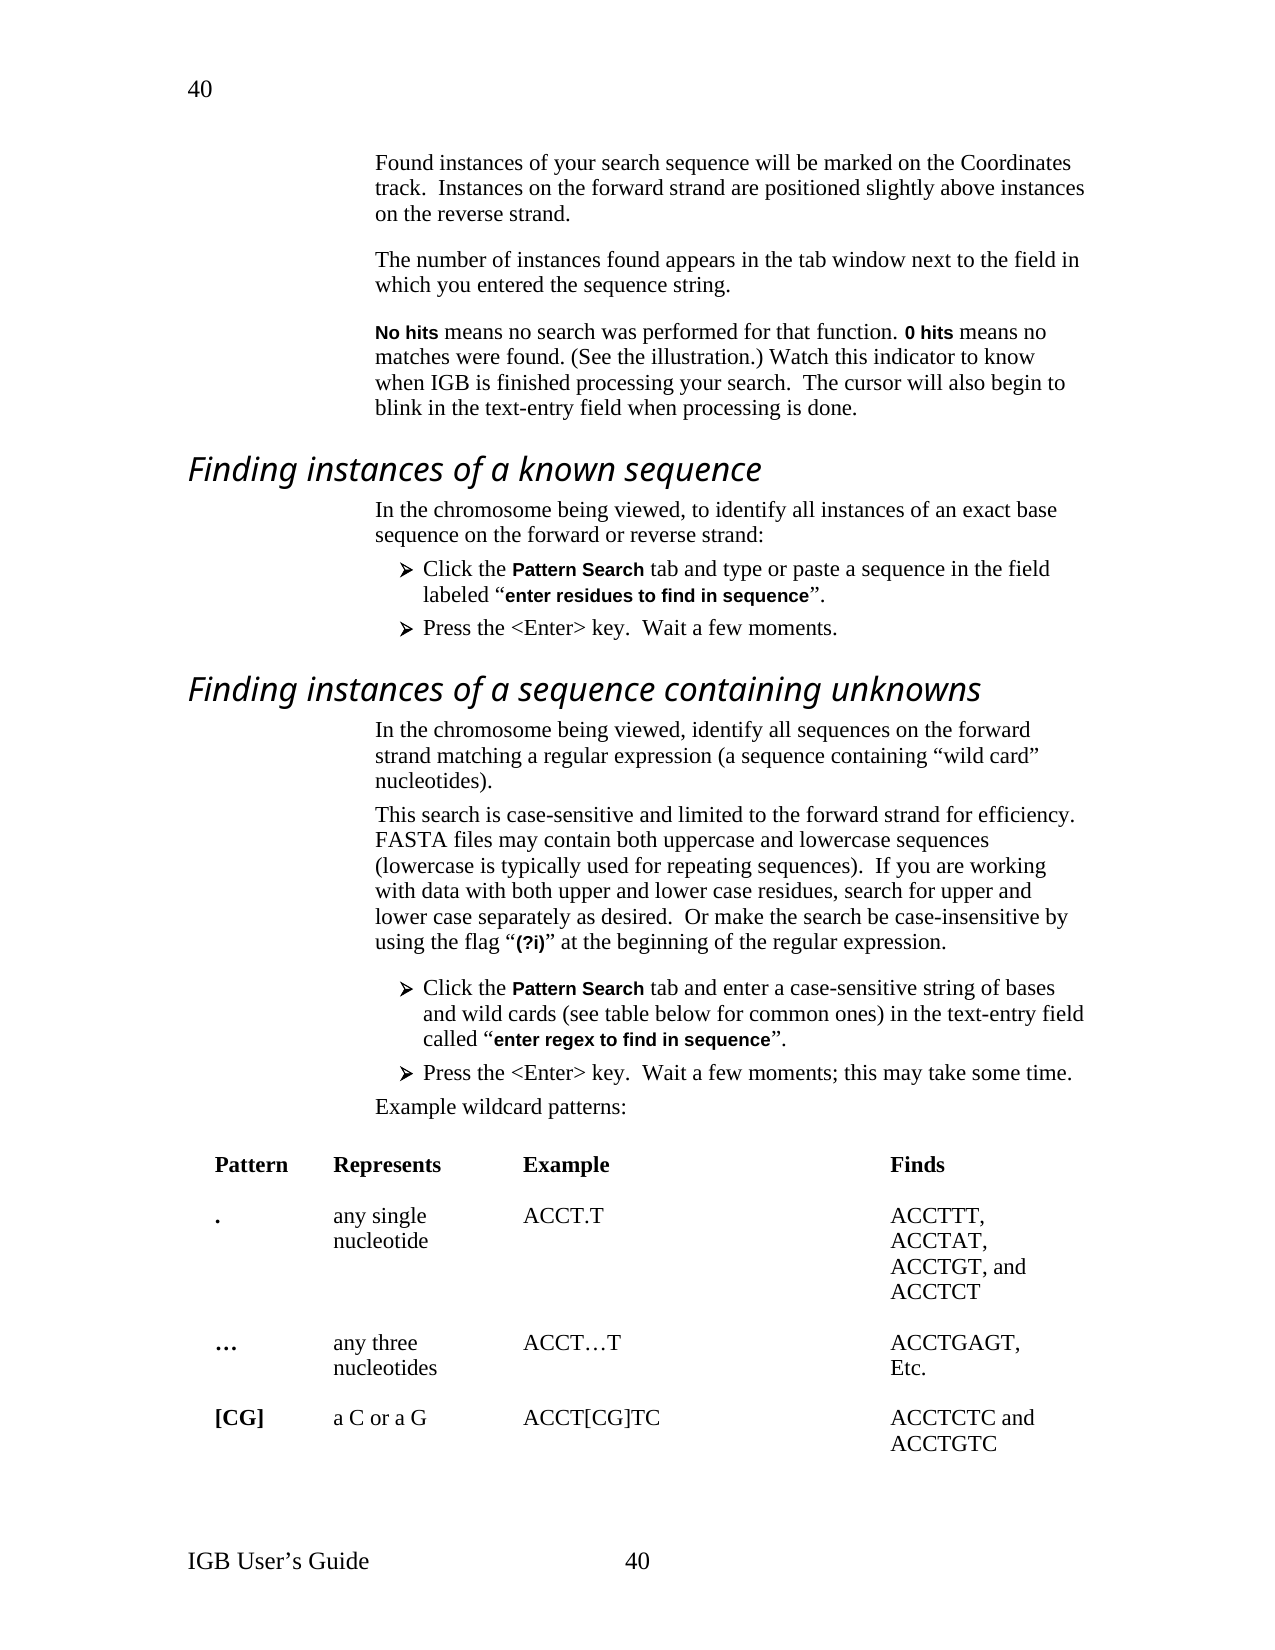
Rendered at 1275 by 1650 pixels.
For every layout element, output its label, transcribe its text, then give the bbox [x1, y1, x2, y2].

text Example wildcard patterns: [375, 1094, 1087, 1119]
text In the chromosome being viewed, identify all sequences on the forward strand matching a regular expression (a sequence containing “wild card” nucleotides). [375, 717, 1087, 794]
table_cell any three nucleotides [322, 1317, 512, 1393]
table_cell ACCT.T [512, 1190, 879, 1317]
table_cell . [203, 1190, 322, 1317]
table_header Finds [879, 1140, 1072, 1190]
text Found instances of your search sequence will be marked on the Coordinates track. Instances on the forward strand are positioned slightly above instances on the reverse strand. [375, 150, 1087, 226]
subtitle Finding instances of a sequence containing unknowns [187, 666, 1087, 711]
table_cell ACCT…T [512, 1317, 879, 1393]
list Click the Pattern Search tab and enter a case-sensitive string of bases and wild cards (see table below for common ones) in the text-entry field called “enter regex to find in sequence”. [399, 975, 1087, 1052]
text This search is case-sensitive and limited to the forward strand for efficiency. FASTA files may contain both uppercase and lowercase sequences (lowercase is typically used for repeating sequences). If you are working with data with both upper and lower case residues, search for upper and lower case separately as desired. Or make the search be case-insensitive by using the flag “(?i)” at the beginning of the regular expression. [375, 802, 1087, 954]
table_cell ACCTTT, ACCTAT, ACCTGT, and ACCTCT [879, 1190, 1072, 1317]
table_cell ACCT[CG]TC [512, 1393, 879, 1469]
list Click the Pattern Search tab and type or paste a sequence in the field labeled “enter residues to find in sequence”. [399, 556, 1087, 607]
list Press the <Enter> key. Wait a few moments; this may take some time. [399, 1060, 1087, 1085]
table_header Pattern [203, 1140, 322, 1190]
text No hits means no search was performed for that function. 0 hits means no matches were found. (See the illustration.) Watch this indicator to know when IGB is finished processing your search. The cursor will also begin to blink in the text-entry field when processing is done. [375, 319, 1087, 420]
text The number of instances found appears in the tab window next to the field in which you entered the sequence string. [375, 247, 1087, 298]
table_cell ACCTGAGT, Etc. [879, 1317, 1072, 1393]
table_cell a C or a G [322, 1393, 512, 1469]
table_cell any single nucleotide [322, 1190, 512, 1317]
table_cell ACCTCTC and ACCTGTC [879, 1393, 1072, 1469]
table_header Represents [322, 1140, 512, 1190]
text In the chromosome being viewed, to identify all instances of an exact base sequence on the forward or reverse strand: [375, 497, 1087, 548]
table_cell … [203, 1317, 322, 1393]
table_header Example [512, 1140, 879, 1190]
subtitle Finding instances of a known sequence [187, 445, 1087, 491]
list Press the <Enter> key. Wait a few moments. [399, 615, 1087, 641]
table_cell [CG] [203, 1393, 322, 1469]
